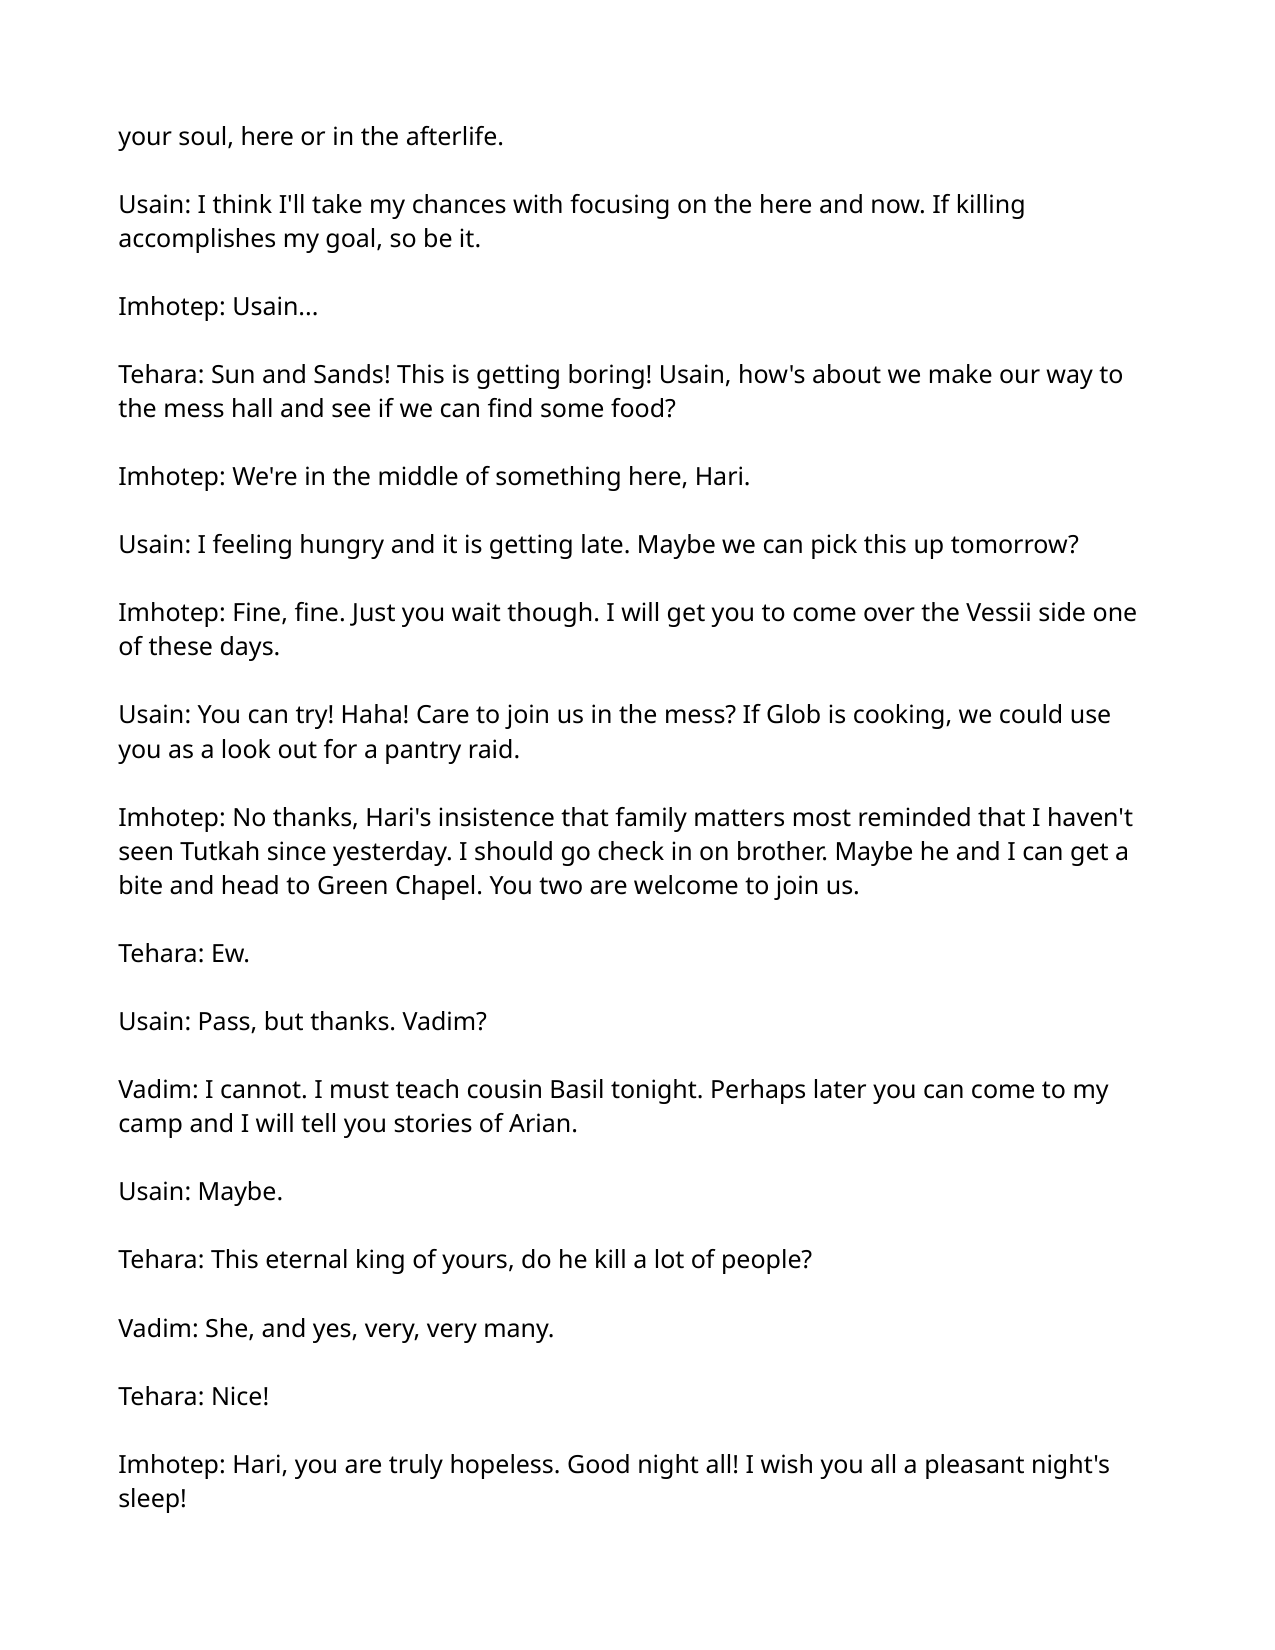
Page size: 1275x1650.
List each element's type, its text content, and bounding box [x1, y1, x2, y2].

text Imhotep: Usain... [118, 288, 1157, 322]
text Tehara: Ew. [118, 936, 1157, 970]
text Imhotep: Hari, you are truly hopeless. Good night all! I wish you all a pleasant night's sleep! [118, 1447, 1157, 1515]
text your soul, here or in the afterlife. [118, 118, 1157, 152]
text Usain: You can try! Haha! Care to join us in the mess? If Glob is cooking, we could use you as a look out for a pantry raid. [118, 697, 1157, 765]
text Usain: I think I'll take my chances with focusing on the here and now. If killing accomplishes my goal, so be it. [118, 186, 1157, 254]
text Tehara: Nice! [118, 1378, 1157, 1412]
text Tehara: Sun and Sands! This is getting boring! Usain, how's about we make our way to the mess hall and see if we can find some food? [118, 357, 1157, 425]
text Imhotep: Fine, fine. Just you wait though. I will get you to come over the Vessii side one of these days. [118, 595, 1157, 663]
text Tehara: This eternal king of yours, do he kill a lot of people? [118, 1242, 1157, 1276]
text Usain: Maybe. [118, 1174, 1157, 1208]
text Usain: I feeling hungry and it is getting late. Maybe we can pick this up tomorrow? [118, 527, 1157, 561]
text Vadim: I cannot. I must teach cousin Basil tonight. Perhaps later you can come to my camp and I will tell you stories of Arian. [118, 1072, 1157, 1140]
text Imhotep: No thanks, Hari's insistence that family matters most reminded that I haven't seen Tutkah since yesterday. I should go check in on brother. Maybe he and I can get a bite and head to Green Chapel. You two are welcome to join us. [118, 799, 1157, 902]
text Vadim: She, and yes, very, very many. [118, 1310, 1157, 1344]
text Imhotep: We're in the middle of something here, Hari. [118, 459, 1157, 493]
text Usain: Pass, but thanks. Vadim? [118, 1004, 1157, 1038]
